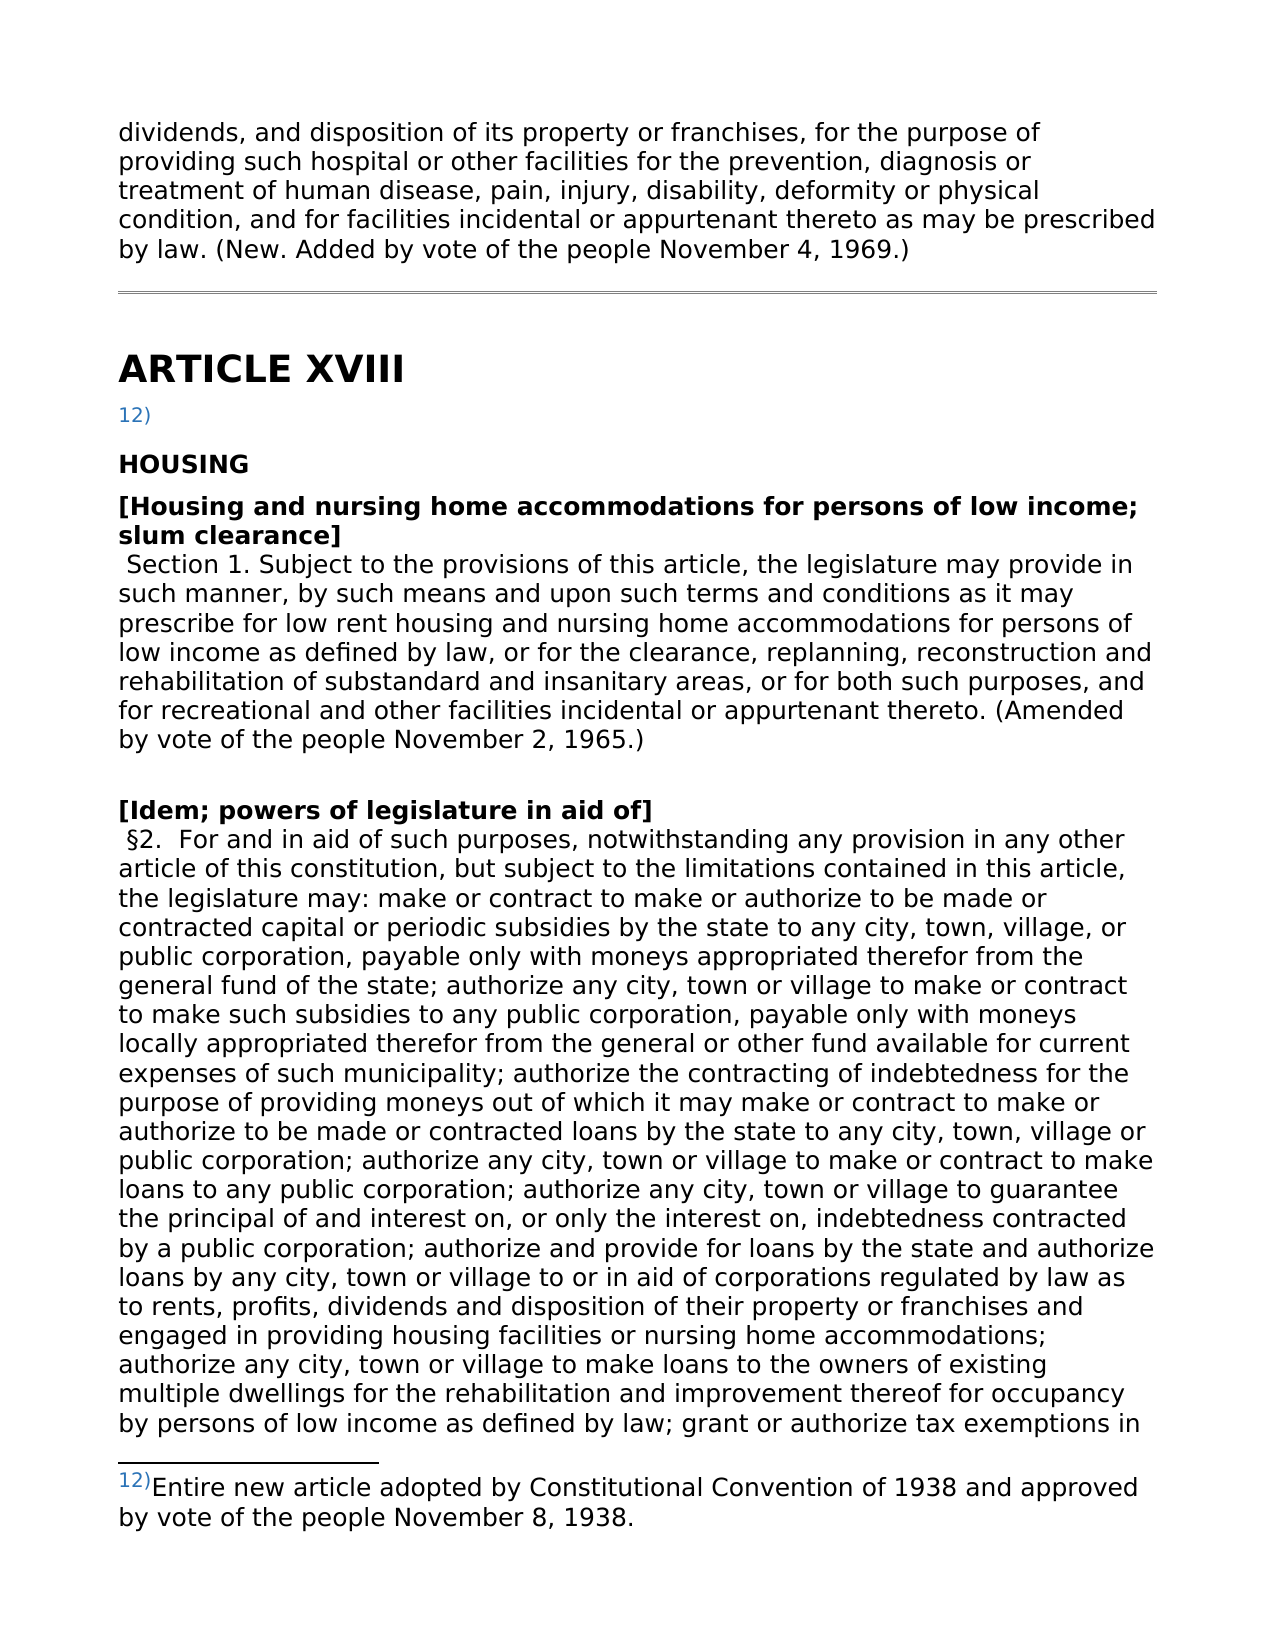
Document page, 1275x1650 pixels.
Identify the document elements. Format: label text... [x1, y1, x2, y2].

text Entire new article adopted by Constitutional Convention of 1938 and approved by vote of the people November 8, 1938. [118, 1469, 1157, 1532]
text [Idem; powers of legislature in aid of] §2. For and in aid of such purposes, notwithstanding any provision in any other article of this constitution, but subject to the limitations contained in this article, the legislature may: make or contract to make or authorize to be made or contracted capital or periodic subsidies by the state to any city, town, village, or public corporation, payable only with moneys appropriated therefor from the general fund of the state; authorize any city, town or village to make or contract to make such subsidies to any public corporation, payable only with moneys locally appropriated therefor from the general or other fund available for current expenses of such municipality; authorize the contracting of indebtedness for the purpose of providing moneys out of which it may make or contract to make or authorize to be made or contracted loans by the state to any city, town, village or public corporation; authorize any city, town or village to make or contract to make loans to any public corporation; authorize any city, town or village to guarantee the principal of and interest on, or only the interest on, indebtedness contracted by a public corporation; authorize and provide for loans by the state and authorize loans by any city, town or village to or in aid of corporations regulated by law as to rents, profits, dividends and disposition of their property or franchises and engaged in providing housing facilities or nursing home accommodations; authorize any city, town or village to make loans to the owners of existing multiple dwellings for the rehabilitation and improvement thereof for occupancy by persons of low income as defined by law; grant or authorize tax exemptions in [118, 796, 1157, 1438]
text HOUSING [118, 451, 1157, 480]
text dividends, and disposition of its property or franchises, for the purpose of providing such hospital or other facilities for the prevention, diagnosis or treatment of human disease, pain, injury, disability, deformity or physical condition, and for facilities incidental or appurtenant thereto as may be prescribed by law. (New. Added by vote of the people November 4, 1969.) [118, 118, 1157, 264]
text [Housing and nursing home accommodations for persons of low income; slum clearance] Section 1. Subject to the provisions of this article, the legislature may provide in such manner, by such means and upon such terms and conditions as it may prescribe for low rent housing and nursing home accommodations for persons of low income as defined by law, or for the clearance, replanning, reconstruction and rehabilitation of substandard and insanitary areas, or for both such purposes, and for recreational and other facilities incidental or appurtenant thereto. (Amended by vote of the people November 2, 1965.) [118, 492, 1157, 784]
subtitle ARTICLE XVIII [118, 348, 1157, 391]
